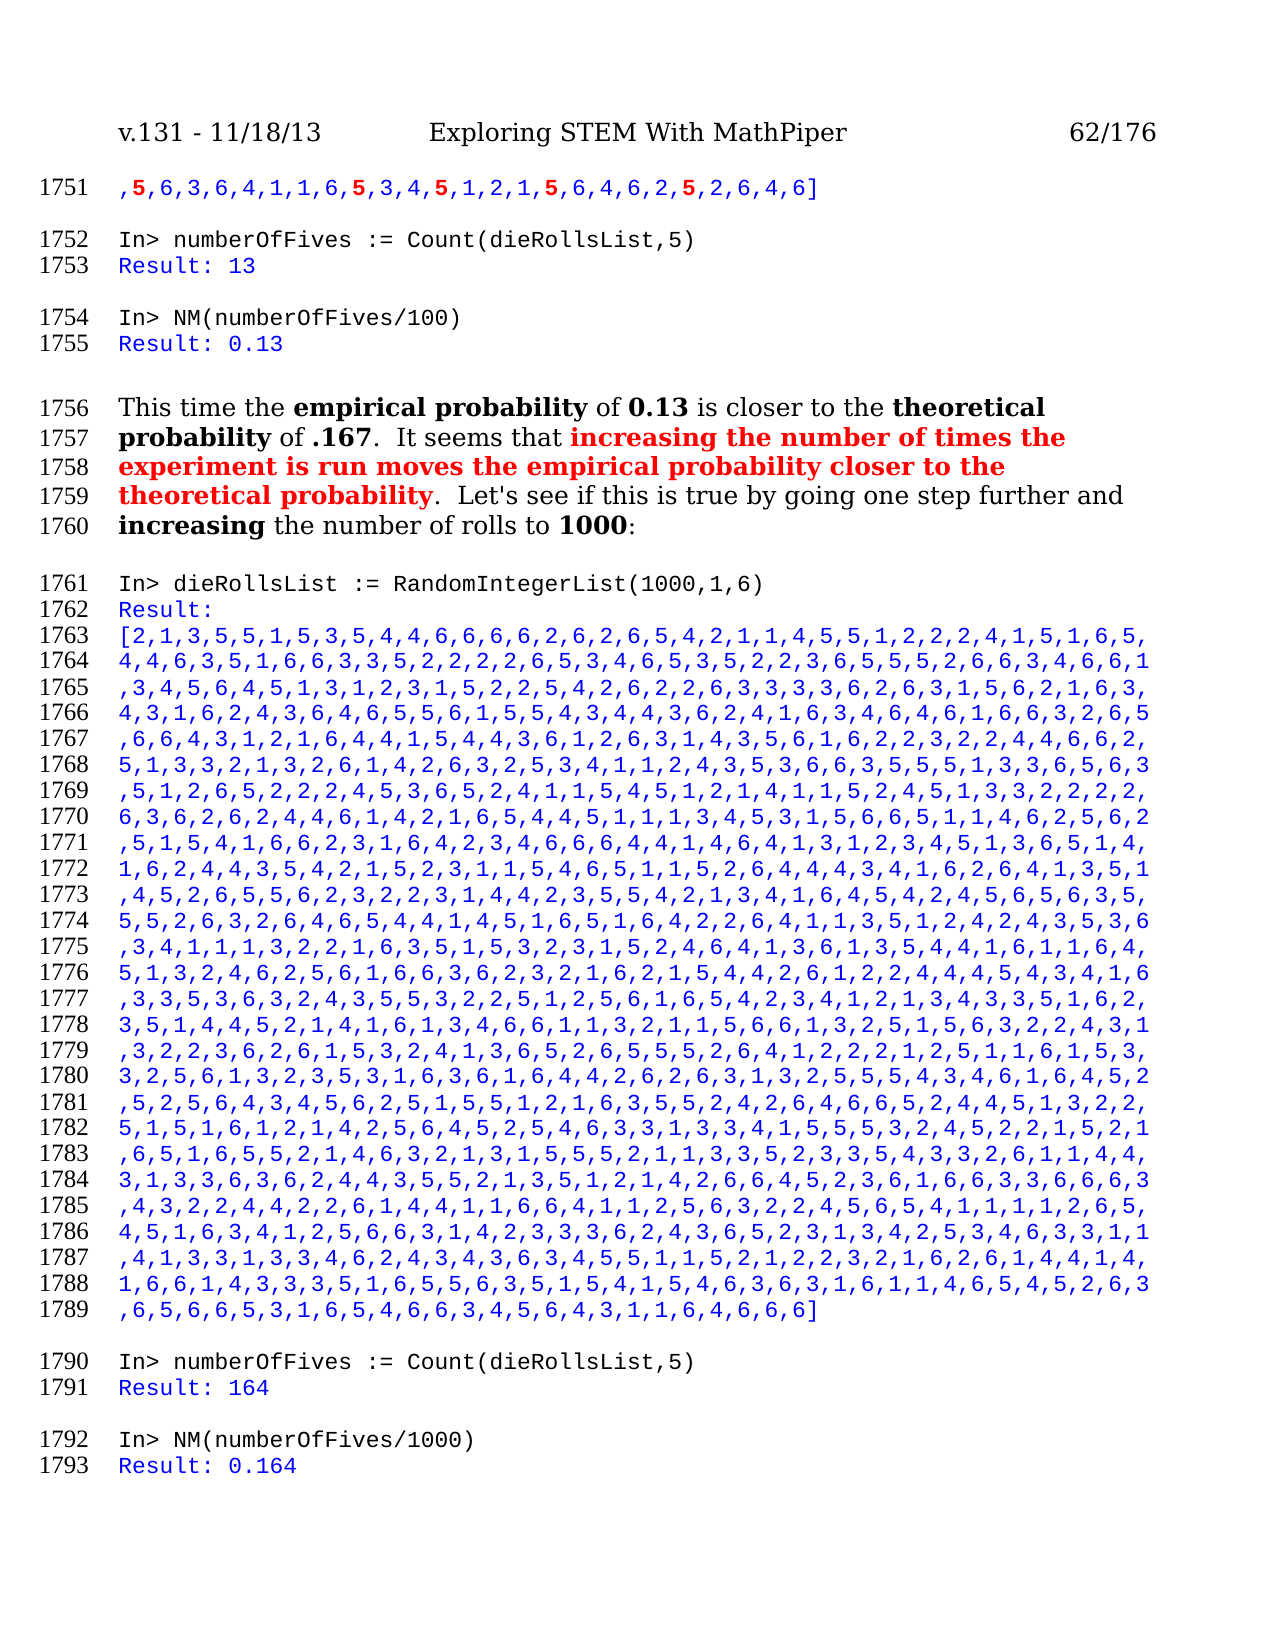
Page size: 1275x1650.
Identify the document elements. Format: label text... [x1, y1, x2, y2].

text Result: 164 [118, 1376, 1157, 1402]
text Result: 0.13 [118, 332, 1157, 358]
text In> NM(numberOfFives/1000) [118, 1428, 1157, 1454]
text In> numberOfFives := Count(dieRollsList,5) [118, 1350, 1157, 1376]
text In> numberOfFives := Count(dieRollsList,5) [118, 229, 1157, 254]
text Result: 13 [118, 254, 1157, 281]
text Result: 0.164 [118, 1454, 1157, 1480]
text This time the empirical probability of 0.13 is closer to the theoretical probability of .167. It seems that increasing the number of times the experiment is run moves the empirical probability closer to the theoretical probability. Let's see if this is true by going one step further and increasing the number of rolls to 1000: [118, 393, 1157, 540]
text In> NM(numberOfFives/100) [118, 306, 1157, 332]
text Result: [2,1,3,5,5,1,5,3,5,4,4,6,6,6,6,2,6,2,6,5,4,2,1,1,4,5,5,1,2,2,2,4,1,5,1,6,5,4,4,6,3,5,1,6,6,3,3,5,2,2,2,2,6,5,3,4,6,5,3,5,2,2,3,6,5,5,5,2,6,6,3,4,6,6,1,3,4,5,6,4,5,1,3,1,2,3,1,5,2,2,5,4,2,6,2,2,6,3,3,3,3,6,2,6,3,1,5,6,2,1,6,3,4,3,1,6,2,4,3,6,4,6,5,5,6,1,5,5,4,3,4,4,3,6,2,4,1,6,3,4,6,4,6,1,6,6,3,2,6,5,6,6,4,3,1,2,1,6,4,4,1,5,4,4,3,6,1,2,6,3,1,4,3,5,6,1,6,2,2,3,2,2,4,4,6,6,2,5,1,3,3,2,1,3,2,6,1,4,2,6,3,2,5,3,4,1,1,2,4,3,5,3,6,6,3,5,5,5,1,3,3,6,5,6,3,5,1,2,6,5,2,2,2,4,5,3,6,5,2,4,1,1,5,4,5,1,2,1,4,1,1,5,2,4,5,1,3,3,2,2,2,2,6,3,6,2,6,2,4,4,6,1,4,2,1,6,5,4,4,5,1,1,1,3,4,5,3,1,5,6,6,5,1,1,4,6,2,5,6,2,5,1,5,4,1,6,6,2,3,1,6,4,2,3,4,6,6,6,4,4,1,4,6,4,1,3,1,2,3,4,5,1,3,6,5,1,4,1,6,2,4,4,3,5,4,2,1,5,2,3,1,1,5,4,6,5,1,1,5,2,6,4,4,4,3,4,1,6,2,6,4,1,3,5,1,4,5,2,6,5,5,6,2,3,2,2,3,1,4,4,2,3,5,5,4,2,1,3,4,1,6,4,5,4,2,4,5,6,5,6,3,5,5,5,2,6,3,2,6,4,6,5,4,4,1,4,5,1,6,5,1,6,4,2,2,6,4,1,1,3,5,1,2,4,2,4,3,5,3,6,3,4,1,1,1,3,2,2,1,6,3,5,1,5,3,2,3,1,5,2,4,6,4,1,3,6,1,3,5,4,4,1,6,1,1,6,4,5,1,3,2,4,6,2,5,6,1,6,6,3,6,2,3,2,1,6,2,1,5,4,4,2,6,1,2,2,4,4,4,5,4,3,4,1,6,3,3,5,3,6,3,2,4,3,5,5,3,2,2,5,1,2,5,6,1,6,5,4,2,3,4,1,2,1,3,4,3,3,5,1,6,2,3,5,1,4,4,5,2,1,4,1,6,1,3,4,6,6,1,1,3,2,1,1,5,6,6,1,3,2,5,1,5,6,3,2,2,4,3,1,3,2,2,3,6,2,6,1,5,3,2,4,1,3,6,5,2,6,5,5,5,2,6,4,1,2,2,2,1,2,5,1,1,6,1,5,3,3,2,5,6,1,3,2,3,5,3,1,6,3,6,1,6,4,4,2,6,2,6,3,1,3,2,5,5,5,4,3,4,6,1,6,4,5,2,5,2,5,6,4,3,4,5,6,2,5,1,5,5,1,2,1,6,3,5,5,2,4,2,6,4,6,6,5,2,4,4,5,1,3,2,2,5,1,5,1,6,1,2,1,4,2,5,6,4,5,2,5,4,6,3,3,1,3,3,4,1,5,5,5,3,2,4,5,2,2,1,5,2,1,6,5,1,6,5,5,2,1,4,6,3,2,1,3,1,5,5,5,2,1,1,3,3,5,2,3,3,5,4,3,3,2,6,1,1,4,4,3,1,3,3,6,3,6,2,4,4,3,5,5,2,1,3,5,1,2,1,4,2,6,6,4,5,2,3,6,1,6,6,3,3,6,6,6,3,4,3,2,2,4,4,2,2,6,1,4,4,1,1,6,6,4,1,1,2,5,6,3,2,2,4,5,6,5,4,1,1,1,1,2,6,5,4,5,1,6,3,4,1,2,5,6,6,3,1,4,2,3,3,3,6,2,4,3,6,5,2,3,1,3,4,2,5,3,4,6,3,3,1,1,4,1,3,3,1,3,3,4,6,2,4,3,4,3,6,3,4,5,5,1,1,5,2,1,2,2,3,2,1,6,2,6,1,4,4,1,4,1,6,6,1,4,3,3,3,5,1,6,5,5,6,3,5,1,5,4,1,5,4,6,3,6,3,1,6,1,1,4,6,5,4,5,2,6,3,6,5,6,6,5,3,1,6,5,4,6,6,3,4,5,6,4,3,1,1,6,4,6,6,6] [118, 598, 1157, 1324]
text ,5,6,3,6,4,1,1,6,5,3,4,5,1,2,1,5,6,4,6,2,5,2,6,4,6] [118, 177, 1157, 203]
text In> dieRollsList := RandomIntegerList(1000,1,6) [118, 572, 1157, 598]
